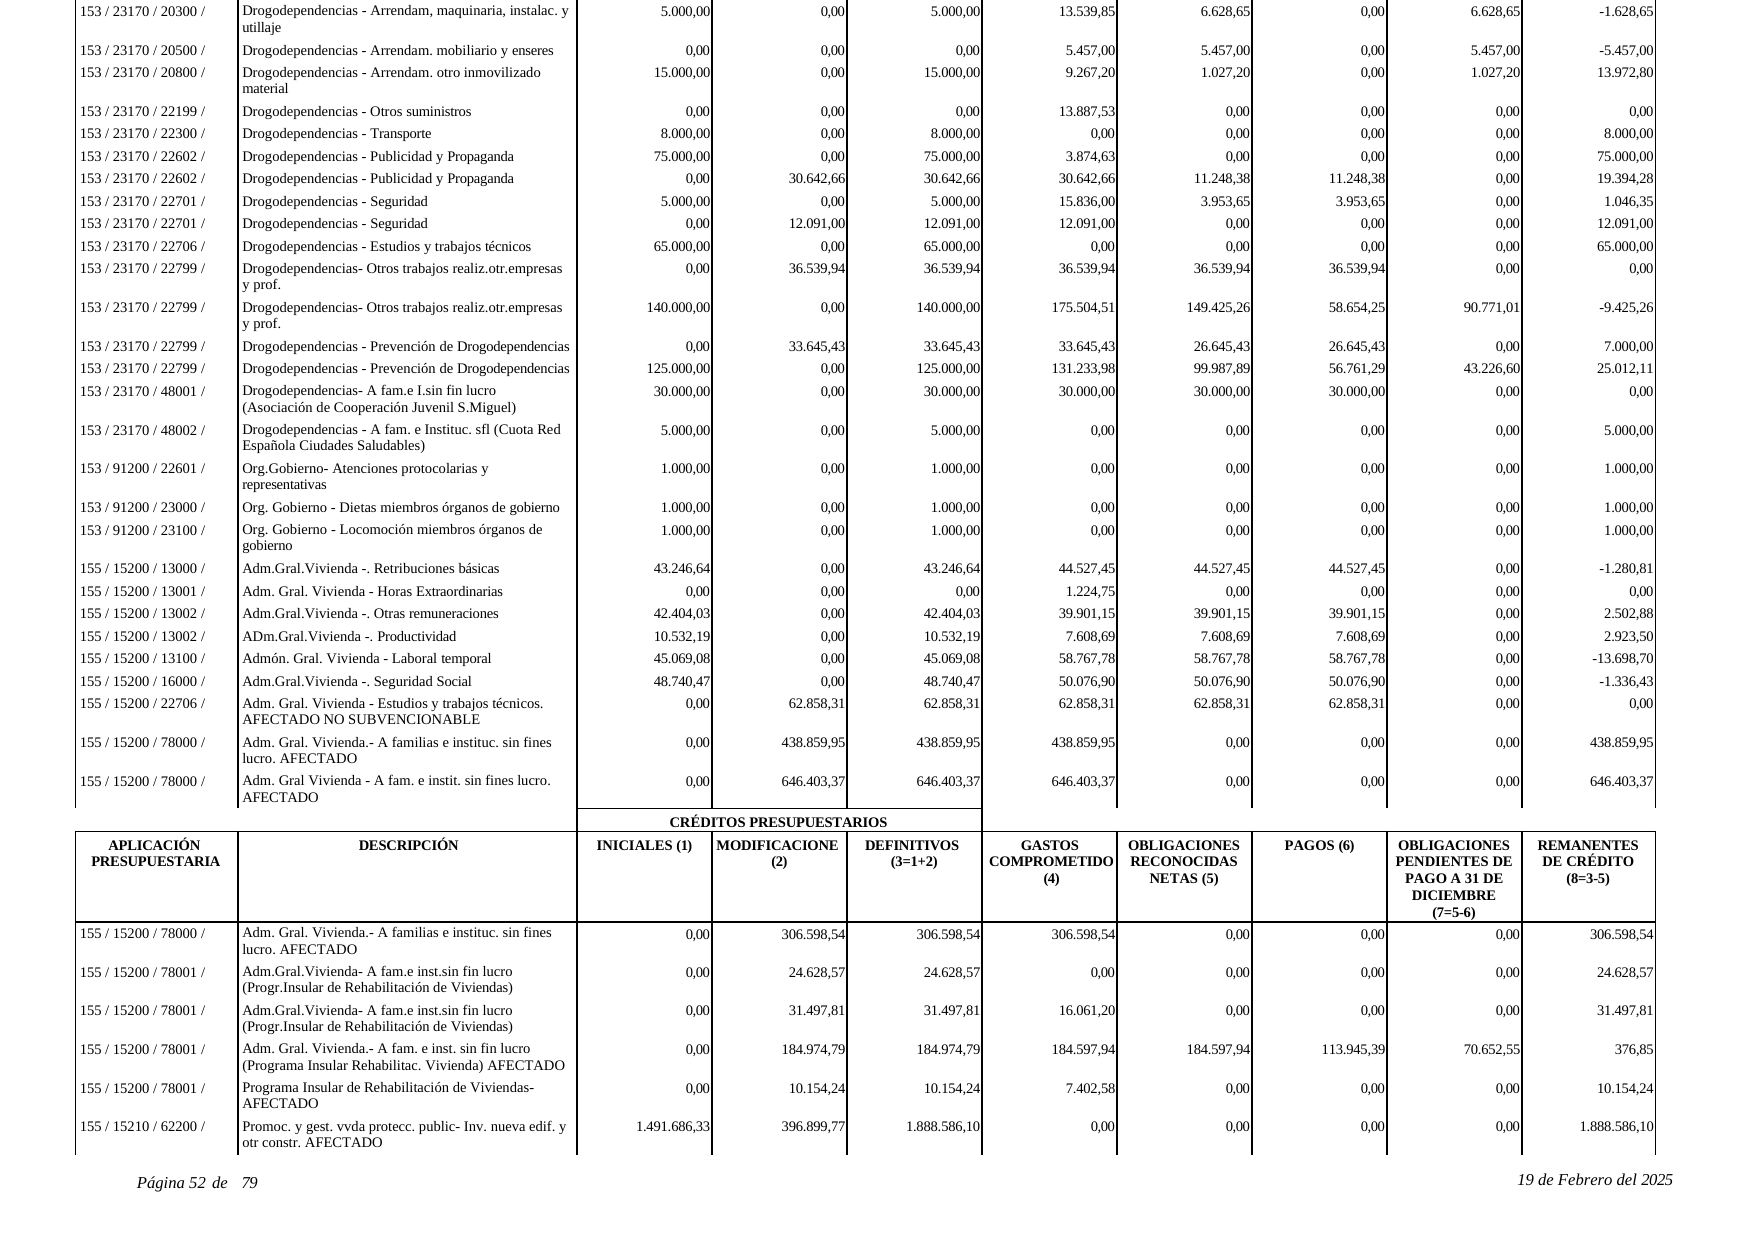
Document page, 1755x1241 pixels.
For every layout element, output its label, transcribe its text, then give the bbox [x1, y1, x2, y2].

table_cell REMANENTES DE CRÉDITO (8=3-5) [1523, 832, 1655, 921]
table_cell 0,00 [1253, 923, 1386, 960]
table_cell 1.888.586,10 [848, 1116, 981, 1154]
table_cell 0,00 [1118, 519, 1251, 557]
table_cell 149.425,26 [1118, 296, 1251, 335]
table_cell Programa Insular de Rehabilitación de Viviendas-AFECTADO [239, 1077, 576, 1116]
table_cell Org. Gobierno - Locomoción miembros órganos de gobierno [239, 519, 576, 557]
table_cell 0,00 [1118, 1116, 1251, 1154]
table_cell Drogodependencias - Publicidad y Propaganda [239, 145, 576, 167]
table_cell 0,00 [1388, 458, 1521, 496]
table_cell 155 / 15200 / 16000 / [76, 670, 237, 692]
table_cell OBLIGACIONES RECONOCIDAS NETAS (5) [1118, 832, 1251, 921]
table_cell Drogodependencias - Seguridad [239, 213, 576, 235]
table_cell 0,00 [713, 519, 846, 557]
table_cell 0,00 [713, 145, 846, 167]
table_cell 0,00 [713, 39, 846, 61]
table_cell 0,00 [578, 1077, 711, 1116]
table_cell 1.000,00 [1523, 458, 1655, 496]
table_cell DEFINITIVOS (3=1+2) [848, 832, 981, 921]
table_cell 0,00 [1388, 258, 1521, 296]
table_cell 153 / 23170 / 22300 / [76, 123, 237, 145]
table_cell 10.154,24 [713, 1077, 846, 1116]
table_cell 15.836,00 [983, 190, 1116, 212]
table_cell 7.000,00 [1523, 335, 1655, 357]
table_cell 65.000,00 [578, 235, 711, 257]
table_cell Drogodependencias - Transporte [239, 123, 576, 145]
table_cell 155 / 15200 / 13002 / [76, 603, 237, 625]
table_cell 7.608,69 [1253, 625, 1386, 647]
table_cell 140.000,00 [578, 296, 711, 335]
table_cell 26.645,43 [1253, 335, 1386, 357]
table_cell 75.000,00 [848, 145, 981, 167]
table_cell 438.859,95 [713, 731, 846, 770]
table_cell 0,00 [713, 296, 846, 335]
table_cell 0,00 [578, 213, 711, 235]
table_cell 0,00 [578, 1000, 711, 1038]
table_cell 2.923,50 [1523, 625, 1655, 647]
table_cell 153 / 23170 / 48002 / [76, 419, 237, 457]
table_cell MODIFICACIONE (2) [713, 832, 846, 921]
table_cell 24.628,57 [848, 960, 981, 999]
table_cell 30.642,66 [983, 168, 1116, 190]
table_cell 0,00 [1523, 100, 1655, 122]
table_cell 15.000,00 [848, 61, 981, 100]
table_cell 13.972,80 [1523, 61, 1655, 100]
table_cell 62.858,31 [1253, 693, 1386, 731]
table_cell 24.628,57 [713, 960, 846, 999]
table_cell APLICACIÓN PRESUPUESTARIA [76, 832, 237, 921]
table_cell 0,00 [848, 580, 981, 602]
table_cell 0,00 [713, 580, 846, 602]
table_cell 9.267,20 [983, 61, 1116, 100]
table_cell 0,00 [713, 380, 846, 419]
table_header [75, 808, 576, 831]
table_cell 0,00 [713, 670, 846, 692]
table_cell 376,85 [1523, 1038, 1655, 1077]
table_cell 0,00 [1523, 693, 1655, 731]
table_cell 438.859,95 [1523, 731, 1655, 770]
table_cell 1.000,00 [848, 519, 981, 557]
table_cell 33.645,43 [983, 335, 1116, 357]
table_cell 0,00 [1388, 731, 1521, 770]
table_cell Adm.Gral.Vivienda- A fam.e inst.sin fin lucro (Progr.Insular de Rehabilitación de Viviendas) [239, 960, 576, 999]
table_cell Drogodependencias - Seguridad [239, 190, 576, 212]
table_cell Adm.Gral.Vivienda- A fam.e inst.sin fin lucro (Progr.Insular de Rehabilitación de Viviendas) [239, 1000, 576, 1038]
table_cell 65.000,00 [848, 235, 981, 257]
table_cell 3.874,63 [983, 145, 1116, 167]
table_cell 155 / 15200 / 78000 / [76, 770, 237, 808]
table_cell 39.901,15 [1118, 603, 1251, 625]
table_cell 0,00 [1253, 61, 1386, 100]
table_cell 1.888.586,10 [1523, 1116, 1655, 1154]
table_cell 306.598,54 [713, 923, 846, 960]
table_cell 70.652,55 [1388, 1038, 1521, 1077]
table_cell 0,00 [713, 603, 846, 625]
table_cell 0,00 [1118, 419, 1251, 457]
table_cell 0,00 [578, 39, 711, 61]
table_cell 44.527,45 [1253, 558, 1386, 580]
table_cell Drogodependencias - A fam. e Instituc. sfl (Cuota Red Española Ciudades Saludables) [239, 419, 576, 457]
table_cell 0,00 [1388, 648, 1521, 670]
table_cell 5.000,00 [848, 0, 981, 39]
table_cell 2.502,88 [1523, 603, 1655, 625]
table_cell 1.027,20 [1118, 61, 1251, 100]
table_cell 5.457,00 [1118, 39, 1251, 61]
table_cell 153 / 23170 / 20300 / [76, 0, 237, 39]
table_cell 0,00 [1388, 1116, 1521, 1154]
table_cell 153 / 23170 / 22706 / [76, 235, 237, 257]
table_cell 5.000,00 [578, 190, 711, 212]
table_cell 0,00 [1118, 100, 1251, 122]
table_cell 0,00 [1523, 380, 1655, 419]
table_cell 153 / 23170 / 22799 / [76, 258, 237, 296]
table_cell 31.497,81 [713, 1000, 846, 1038]
table_cell 0,00 [1388, 100, 1521, 122]
table_cell 0,00 [1118, 960, 1251, 999]
table_cell 438.859,95 [848, 731, 981, 770]
table_cell Drogodependencias- Otros trabajos realiz.otr.empresas y prof. [239, 258, 576, 296]
table_cell 19.394,28 [1523, 168, 1655, 190]
table_cell 43.246,64 [848, 558, 981, 580]
table_cell 0,00 [1118, 580, 1251, 602]
table_cell 0,00 [578, 168, 711, 190]
table_cell 75.000,00 [578, 145, 711, 167]
table_cell 0,00 [1253, 458, 1386, 496]
table_cell 30.000,00 [983, 380, 1116, 419]
table_cell 155 / 15200 / 13001 / [76, 580, 237, 602]
table_cell 0,00 [713, 458, 846, 496]
table_cell 13.887,53 [983, 100, 1116, 122]
table_cell 0,00 [1388, 213, 1521, 235]
table_cell 3.953,65 [1253, 190, 1386, 212]
table_cell 36.539,94 [1253, 258, 1386, 296]
table_cell 62.858,31 [983, 693, 1116, 731]
table_cell 5.457,00 [1388, 39, 1521, 61]
table_cell 0,00 [1388, 625, 1521, 647]
table_cell 155 / 15200 / 13100 / [76, 648, 237, 670]
table_cell 31.497,81 [848, 1000, 981, 1038]
table_cell 0,00 [1253, 960, 1386, 999]
table_cell 10.532,19 [578, 625, 711, 647]
table_cell 0,00 [1118, 731, 1251, 770]
table_cell 0,00 [1253, 39, 1386, 61]
table_cell Drogodependencias- A fam.e I.sin fin lucro (Asociación de Cooperación Juvenil S.Miguel) [239, 380, 576, 419]
table_cell 30.642,66 [848, 168, 981, 190]
table_cell 0,00 [1253, 1000, 1386, 1038]
table_cell 153 / 23170 / 22199 / [76, 100, 237, 122]
table_cell 0,00 [578, 960, 711, 999]
table_cell 646.403,37 [1523, 770, 1655, 808]
table_cell 48.740,47 [578, 670, 711, 692]
table_cell 36.539,94 [1118, 258, 1251, 296]
table_cell 30.000,00 [848, 380, 981, 419]
table_cell 155 / 15200 / 78001 / [76, 960, 237, 999]
table_cell 1.491.686,33 [578, 1116, 711, 1154]
table_cell 30.000,00 [1118, 380, 1251, 419]
table_cell 153 / 91200 / 23100 / [76, 519, 237, 557]
table_cell Adm. Gral Vivienda - A fam. e instit. sin fines lucro. AFECTADO [239, 770, 576, 808]
table_cell 42.404,03 [578, 603, 711, 625]
table_cell 16.061,20 [983, 1000, 1116, 1038]
table_cell INICIALES (1) [578, 832, 711, 921]
table_cell 44.527,45 [983, 558, 1116, 580]
table_cell 7.608,69 [1118, 625, 1251, 647]
table_cell 58.767,78 [983, 648, 1116, 670]
table_cell 0,00 [1388, 1000, 1521, 1038]
table_cell 0,00 [848, 39, 981, 61]
table_cell 0,00 [713, 235, 846, 257]
table_cell 25.012,11 [1523, 358, 1655, 380]
table_cell 0,00 [1118, 1000, 1251, 1038]
table_cell 1.027,20 [1388, 61, 1521, 100]
table_cell Adm.Gral.Vivienda -. Retribuciones básicas [239, 558, 576, 580]
table_cell Adm. Gral. Vivienda - Estudios y trabajos técnicos. AFECTADO NO SUBVENCIONABLE [239, 693, 576, 731]
table_cell 0,00 [713, 0, 846, 39]
table_cell 36.539,94 [713, 258, 846, 296]
table_cell 0,00 [1388, 960, 1521, 999]
table_cell Adm. Gral. Vivienda - Horas Extraordinarias [239, 580, 576, 602]
table_cell 12.091,00 [983, 213, 1116, 235]
table_cell Drogodependencias - Arrendam. otro inmovilizado material [239, 61, 576, 100]
table_cell 0,00 [1253, 770, 1386, 808]
table_cell 30.000,00 [1253, 380, 1386, 419]
table_cell 0,00 [1118, 213, 1251, 235]
table_cell 11.248,38 [1118, 168, 1251, 190]
table_cell 0,00 [1388, 145, 1521, 167]
table_cell Promoc. y gest. vvda protecc. public- Inv. nueva edif. y otr constr. AFECTADO [239, 1116, 576, 1154]
table_cell 8.000,00 [848, 123, 981, 145]
table_cell 153 / 23170 / 22701 / [76, 213, 237, 235]
table_cell 184.974,79 [713, 1038, 846, 1077]
table_cell 58.767,78 [1253, 648, 1386, 670]
table_cell 0,00 [1523, 258, 1655, 296]
table_cell 153 / 23170 / 20800 / [76, 61, 237, 100]
table_cell 1.000,00 [578, 496, 711, 519]
table_cell 0,00 [578, 923, 711, 960]
table_cell 125.000,00 [578, 358, 711, 380]
table_cell 36.539,94 [848, 258, 981, 296]
table_cell 0,00 [1253, 123, 1386, 145]
table_cell 153 / 23170 / 22799 / [76, 358, 237, 380]
table_cell OBLIGACIONES PENDIENTES DE PAGO A 31 DE DICIEMBRE (7=5-6) [1388, 832, 1521, 921]
table_cell 0,00 [713, 190, 846, 212]
table_header [983, 808, 1655, 831]
table_cell 12.091,00 [848, 213, 981, 235]
table_cell 0,00 [578, 693, 711, 731]
table_cell 153 / 91200 / 22601 / [76, 458, 237, 496]
table_cell 0,00 [983, 123, 1116, 145]
table_cell 1.000,00 [1523, 519, 1655, 557]
table_cell Drogodependencias - Prevención de Drogodependencias [239, 358, 576, 380]
table_cell 1.000,00 [578, 519, 711, 557]
table_cell 155 / 15200 / 13002 / [76, 625, 237, 647]
table_cell 11.248,38 [1253, 168, 1386, 190]
table_cell DESCRIPCIÓN [239, 832, 576, 921]
table_cell 0,00 [578, 580, 711, 602]
table_cell 140.000,00 [848, 296, 981, 335]
table_cell 0,00 [713, 648, 846, 670]
table_cell 1.000,00 [848, 458, 981, 496]
table_cell 396.899,77 [713, 1116, 846, 1154]
table_cell 153 / 23170 / 22602 / [76, 168, 237, 190]
table_cell 6.628,65 [1388, 0, 1521, 39]
table_cell 0,00 [1118, 770, 1251, 808]
table_cell 0,00 [983, 1116, 1116, 1154]
table_cell Adm. Gral. Vivienda.- A familias e instituc. sin fines lucro. AFECTADO [239, 923, 576, 960]
table_cell 125.000,00 [848, 358, 981, 380]
table_header CRÉDITOS PRESUPUESTARIOS [578, 809, 981, 831]
table_cell Adm. Gral. Vivienda.- A fam. e inst. sin fin lucro (Programa Insular Rehabilitac. Vivienda) AFECTADO [239, 1038, 576, 1077]
table_cell 0,00 [1253, 1116, 1386, 1154]
table_cell Adm.Gral.Vivienda -. Seguridad Social [239, 670, 576, 692]
table_cell 99.987,89 [1118, 358, 1251, 380]
table_cell 0,00 [1388, 190, 1521, 212]
table_cell Org.Gobierno- Atenciones protocolarias y representativas [239, 458, 576, 496]
table_cell 0,00 [1118, 123, 1251, 145]
table_cell 5.000,00 [578, 0, 711, 39]
table_cell 0,00 [983, 458, 1116, 496]
table_cell 155 / 15210 / 62200 / [76, 1116, 237, 1154]
table_cell 0,00 [1388, 580, 1521, 602]
table_cell 24.628,57 [1523, 960, 1655, 999]
table_cell 0,00 [578, 100, 711, 122]
table_cell 155 / 15200 / 22706 / [76, 693, 237, 731]
table_cell 43.226,60 [1388, 358, 1521, 380]
table_cell 0,00 [578, 335, 711, 357]
table_cell 0,00 [1388, 123, 1521, 145]
table_cell 646.403,37 [848, 770, 981, 808]
table_cell 155 / 15200 / 13000 / [76, 558, 237, 580]
table_cell 175.504,51 [983, 296, 1116, 335]
table_cell 5.000,00 [848, 419, 981, 457]
table_cell -1.336,43 [1523, 670, 1655, 692]
table_cell -9.425,26 [1523, 296, 1655, 335]
table_cell 0,00 [1388, 335, 1521, 357]
table_cell 0,00 [1253, 419, 1386, 457]
table_cell 0,00 [1388, 419, 1521, 457]
table_cell 0,00 [713, 625, 846, 647]
table_cell Admón. Gral. Vivienda - Laboral temporal [239, 648, 576, 670]
table_cell ADm.Gral.Vivienda -. Productividad [239, 625, 576, 647]
table_cell 33.645,43 [848, 335, 981, 357]
table_cell 0,00 [1253, 145, 1386, 167]
table_cell GASTOS COMPROMETIDO (4) [983, 832, 1116, 921]
table_cell 0,00 [1118, 1077, 1251, 1116]
table_cell 0,00 [1253, 731, 1386, 770]
table_cell 0,00 [1253, 519, 1386, 557]
table_cell 0,00 [713, 358, 846, 380]
table_cell 0,00 [1388, 558, 1521, 580]
table_cell 50.076,90 [1253, 670, 1386, 692]
table_cell 0,00 [713, 496, 846, 519]
table_cell 153 / 23170 / 22602 / [76, 145, 237, 167]
table_cell 7.402,58 [983, 1077, 1116, 1116]
table_cell 12.091,00 [713, 213, 846, 235]
table_cell 5.000,00 [848, 190, 981, 212]
table_cell 0,00 [1118, 923, 1251, 960]
table_cell 155 / 15200 / 78000 / [76, 731, 237, 770]
table_cell 0,00 [1118, 145, 1251, 167]
table_cell 0,00 [1253, 580, 1386, 602]
table_cell Drogodependencias - Arrendam. mobiliario y enseres [239, 39, 576, 61]
table_cell 0,00 [713, 558, 846, 580]
table_cell Drogodependencias - Arrendam, maquinaria, instalac. y utillaje [239, 0, 576, 39]
table_cell 0,00 [1388, 496, 1521, 519]
table_cell 184.597,94 [1118, 1038, 1251, 1077]
table_cell Adm.Gral.Vivienda -. Otras remuneraciones [239, 603, 576, 625]
table_cell 0,00 [1118, 458, 1251, 496]
table_cell 0,00 [578, 770, 711, 808]
table_cell 62.858,31 [1118, 693, 1251, 731]
table_cell 30.000,00 [578, 380, 711, 419]
table_cell 10.532,19 [848, 625, 981, 647]
table_cell 0,00 [1253, 1077, 1386, 1116]
table_cell 0,00 [1253, 0, 1386, 39]
table_cell 153 / 91200 / 23000 / [76, 496, 237, 519]
table_cell 0,00 [578, 258, 711, 296]
table_cell 0,00 [1253, 235, 1386, 257]
table_cell 5.457,00 [983, 39, 1116, 61]
table_cell 15.000,00 [578, 61, 711, 100]
table_cell Drogodependencias - Prevención de Drogodependencias [239, 335, 576, 357]
table_cell 153 / 23170 / 20500 / [76, 39, 237, 61]
table_cell 0,00 [1388, 235, 1521, 257]
table_cell 0,00 [983, 519, 1116, 557]
table_cell 646.403,37 [983, 770, 1116, 808]
table_cell 5.000,00 [578, 419, 711, 457]
table_cell 30.642,66 [713, 168, 846, 190]
table_cell 0,00 [1388, 380, 1521, 419]
table_cell 306.598,54 [1523, 923, 1655, 960]
table_cell Drogodependencias - Estudios y trabajos técnicos [239, 235, 576, 257]
table_cell 5.000,00 [1523, 419, 1655, 457]
table_cell 0,00 [578, 731, 711, 770]
table_cell 90.771,01 [1388, 296, 1521, 335]
table_cell 0,00 [1388, 693, 1521, 731]
table_cell 0,00 [1118, 496, 1251, 519]
table_cell 1.000,00 [1523, 496, 1655, 519]
table_cell 7.608,69 [983, 625, 1116, 647]
table_cell 1.046,35 [1523, 190, 1655, 212]
table_cell 26.645,43 [1118, 335, 1251, 357]
table_cell 58.767,78 [1118, 648, 1251, 670]
table_cell Drogodependencias - Otros suministros [239, 100, 576, 122]
table_cell 33.645,43 [713, 335, 846, 357]
table_cell 0,00 [1253, 100, 1386, 122]
table_cell 45.069,08 [848, 648, 981, 670]
table_cell -1.280,81 [1523, 558, 1655, 580]
table_cell 50.076,90 [983, 670, 1116, 692]
table_cell 0,00 [713, 61, 846, 100]
table_cell 0,00 [1523, 580, 1655, 602]
table_cell 153 / 23170 / 22799 / [76, 296, 237, 335]
table_cell 31.497,81 [1523, 1000, 1655, 1038]
table_cell 306.598,54 [848, 923, 981, 960]
table_cell 0,00 [1388, 670, 1521, 692]
table_cell 42.404,03 [848, 603, 981, 625]
table_cell 62.858,31 [713, 693, 846, 731]
table_cell Drogodependencias - Publicidad y Propaganda [239, 168, 576, 190]
table_cell 131.233,98 [983, 358, 1116, 380]
table_cell 65.000,00 [1523, 235, 1655, 257]
table_cell 0,00 [1253, 213, 1386, 235]
table_cell 1.000,00 [578, 458, 711, 496]
table_cell 39.901,15 [1253, 603, 1386, 625]
table_cell 0,00 [1388, 519, 1521, 557]
table_cell -5.457,00 [1523, 39, 1655, 61]
table_cell 13.539,85 [983, 0, 1116, 39]
table_cell 0,00 [1388, 923, 1521, 960]
table_cell 3.953,65 [1118, 190, 1251, 212]
table_cell 184.597,94 [983, 1038, 1116, 1077]
table_cell 155 / 15200 / 78000 / [76, 923, 237, 960]
table_cell Drogodependencias- Otros trabajos realiz.otr.empresas y prof. [239, 296, 576, 335]
table_cell 8.000,00 [1523, 123, 1655, 145]
table_cell 56.761,29 [1253, 358, 1386, 380]
table_cell 0,00 [1253, 496, 1386, 519]
table_cell 184.974,79 [848, 1038, 981, 1077]
table_cell 62.858,31 [848, 693, 981, 731]
table_cell PAGOS (6) [1253, 832, 1386, 921]
table_cell 75.000,00 [1523, 145, 1655, 167]
table_cell 12.091,00 [1523, 213, 1655, 235]
table_cell 0,00 [578, 1038, 711, 1077]
table_cell 43.246,64 [578, 558, 711, 580]
table_cell -13.698,70 [1523, 648, 1655, 670]
table_cell 438.859,95 [983, 731, 1116, 770]
table_cell 0,00 [713, 419, 846, 457]
table_cell 0,00 [983, 419, 1116, 457]
table_cell 0,00 [1388, 603, 1521, 625]
table_cell 48.740,47 [848, 670, 981, 692]
table_cell 0,00 [713, 123, 846, 145]
table_cell 0,00 [1118, 235, 1251, 257]
table_cell 10.154,24 [848, 1077, 981, 1116]
table_cell -1.628,65 [1523, 0, 1655, 39]
table_cell 1.000,00 [848, 496, 981, 519]
table_cell 50.076,90 [1118, 670, 1251, 692]
table_cell 58.654,25 [1253, 296, 1386, 335]
table_cell 0,00 [848, 100, 981, 122]
table_cell 0,00 [1388, 1077, 1521, 1116]
table_cell 39.901,15 [983, 603, 1116, 625]
table_cell Org. Gobierno - Dietas miembros órganos de gobierno [239, 496, 576, 519]
table_cell 153 / 23170 / 48001 / [76, 380, 237, 419]
table_cell 6.628,65 [1118, 0, 1251, 39]
table_cell 1.224,75 [983, 580, 1116, 602]
table_cell 646.403,37 [713, 770, 846, 808]
table_cell 306.598,54 [983, 923, 1116, 960]
table_cell 0,00 [1388, 770, 1521, 808]
table_cell 36.539,94 [983, 258, 1116, 296]
table_cell 0,00 [713, 100, 846, 122]
table_cell 155 / 15200 / 78001 / [76, 1000, 237, 1038]
table_cell 0,00 [983, 496, 1116, 519]
table_cell 153 / 23170 / 22701 / [76, 190, 237, 212]
table_cell 10.154,24 [1523, 1077, 1655, 1116]
table_cell 8.000,00 [578, 123, 711, 145]
table_cell 0,00 [983, 960, 1116, 999]
table_cell 45.069,08 [578, 648, 711, 670]
table_cell 113.945,39 [1253, 1038, 1386, 1077]
table_cell 0,00 [1388, 168, 1521, 190]
table_cell 155 / 15200 / 78001 / [76, 1077, 237, 1116]
table_cell 44.527,45 [1118, 558, 1251, 580]
table_cell Adm. Gral. Vivienda.- A familias e instituc. sin fines lucro. AFECTADO [239, 731, 576, 770]
table_cell 155 / 15200 / 78001 / [76, 1038, 237, 1077]
table_cell 0,00 [983, 235, 1116, 257]
table_cell 153 / 23170 / 22799 / [76, 335, 237, 357]
